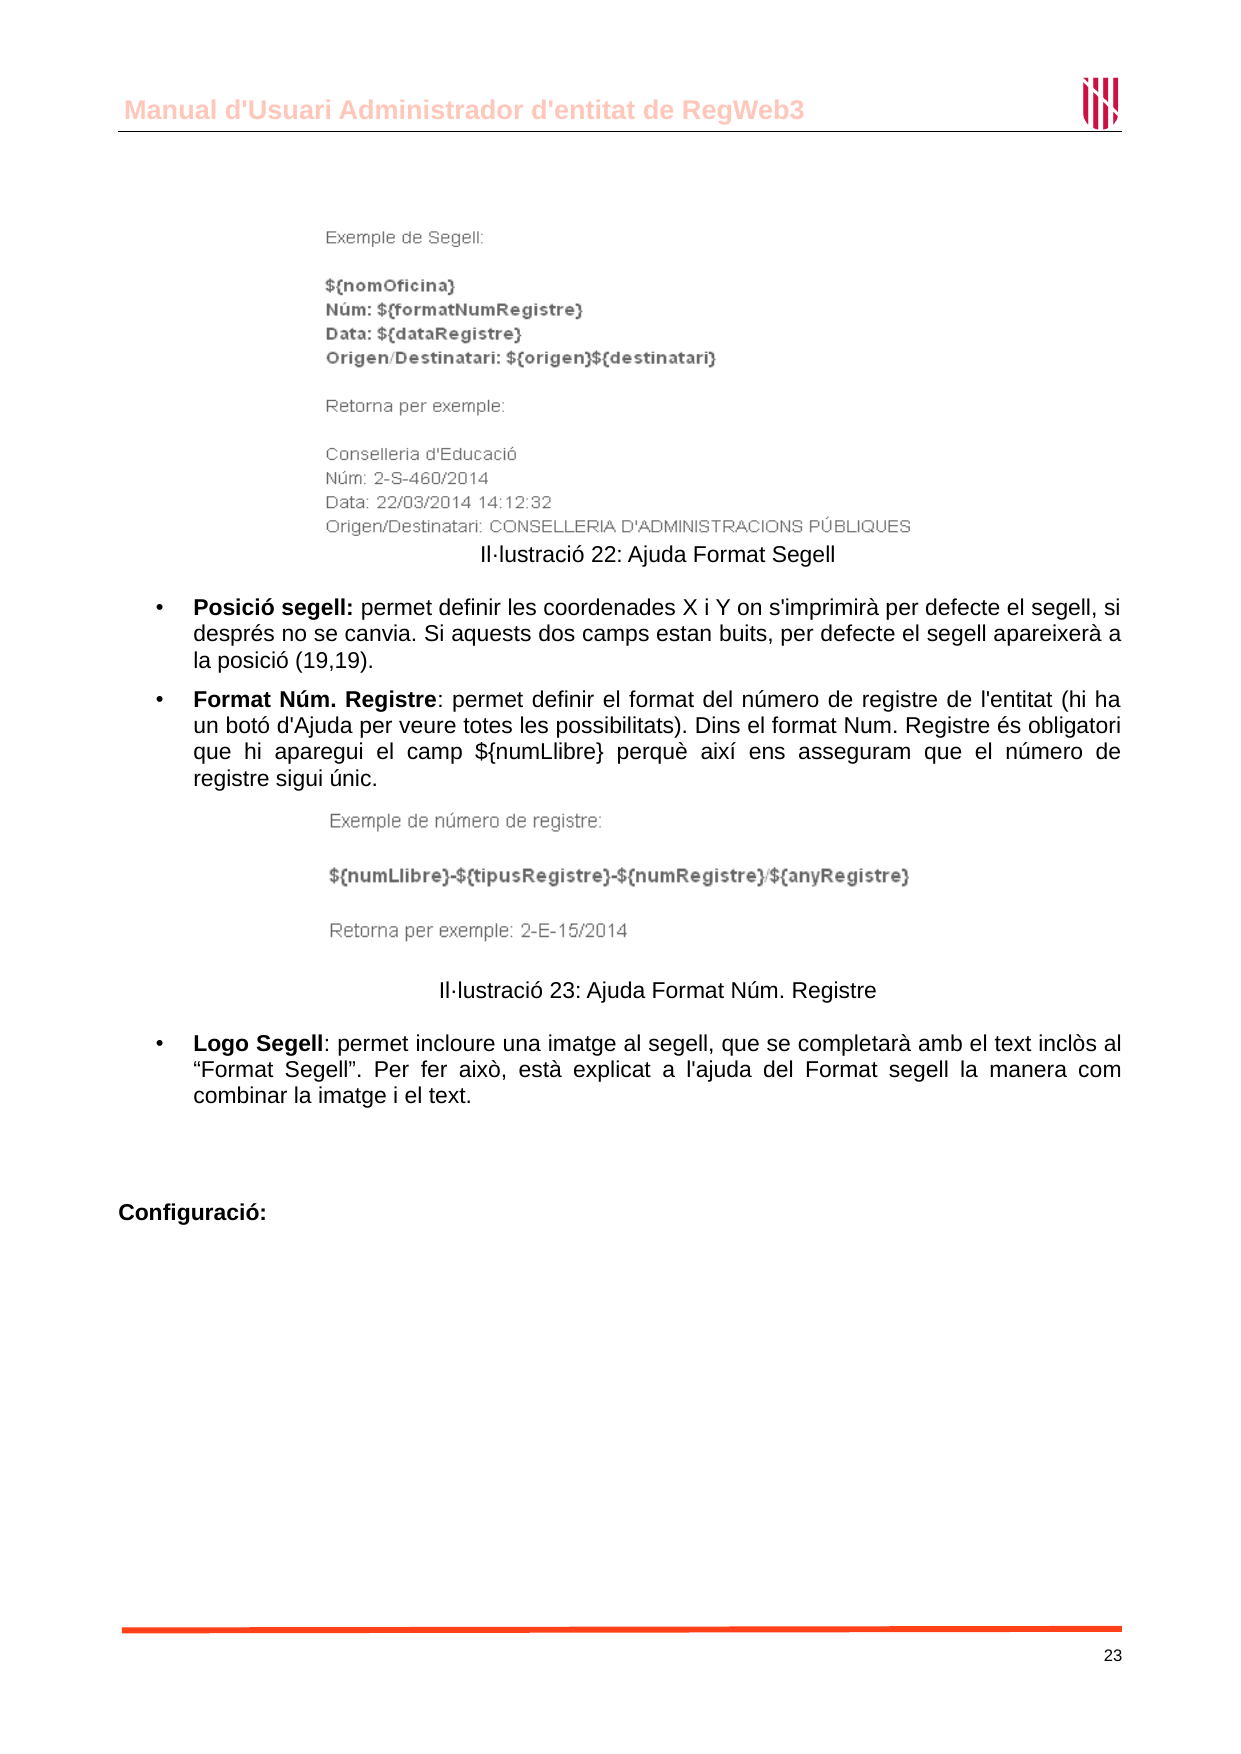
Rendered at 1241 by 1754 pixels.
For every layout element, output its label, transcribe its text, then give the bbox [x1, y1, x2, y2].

list Format Núm. Registre: permet definir el format del número de registre de l'entitat (hi ha un botó d'Ajuda per veure totes les possibilitats). Dins el format Num. Registre és obligatori que hi aparegui el camp ${numLlibre} perquè així ens asseguram que el número de registre sigui únic. [156, 686, 1122, 791]
picture [316, 803, 924, 951]
picture [319, 223, 922, 542]
list Logo Segell: permet incloure una imatge al segell, que se completarà amb el text inclòs al “Format Segell”. Per fer això, està explicat a l'ajuda del Format segell la manera com combinar la imatge i el text. [156, 1029, 1122, 1109]
list Il·lustració 23: Ajuda Format Núm. Registre [156, 977, 1122, 1003]
list Il·lustració 22: Ajuda Format Segell [156, 542, 1122, 568]
picture [1080, 76, 1121, 131]
text Configuració: [118, 1199, 1122, 1225]
list Posició segell: permet definir les coordenades X i Y on s'imprimirà per defecte el segell, si després no se canvia. Si aquests dos camps estan buits, per defecte el segell apareixerà a la posició (19,19). [156, 594, 1122, 673]
